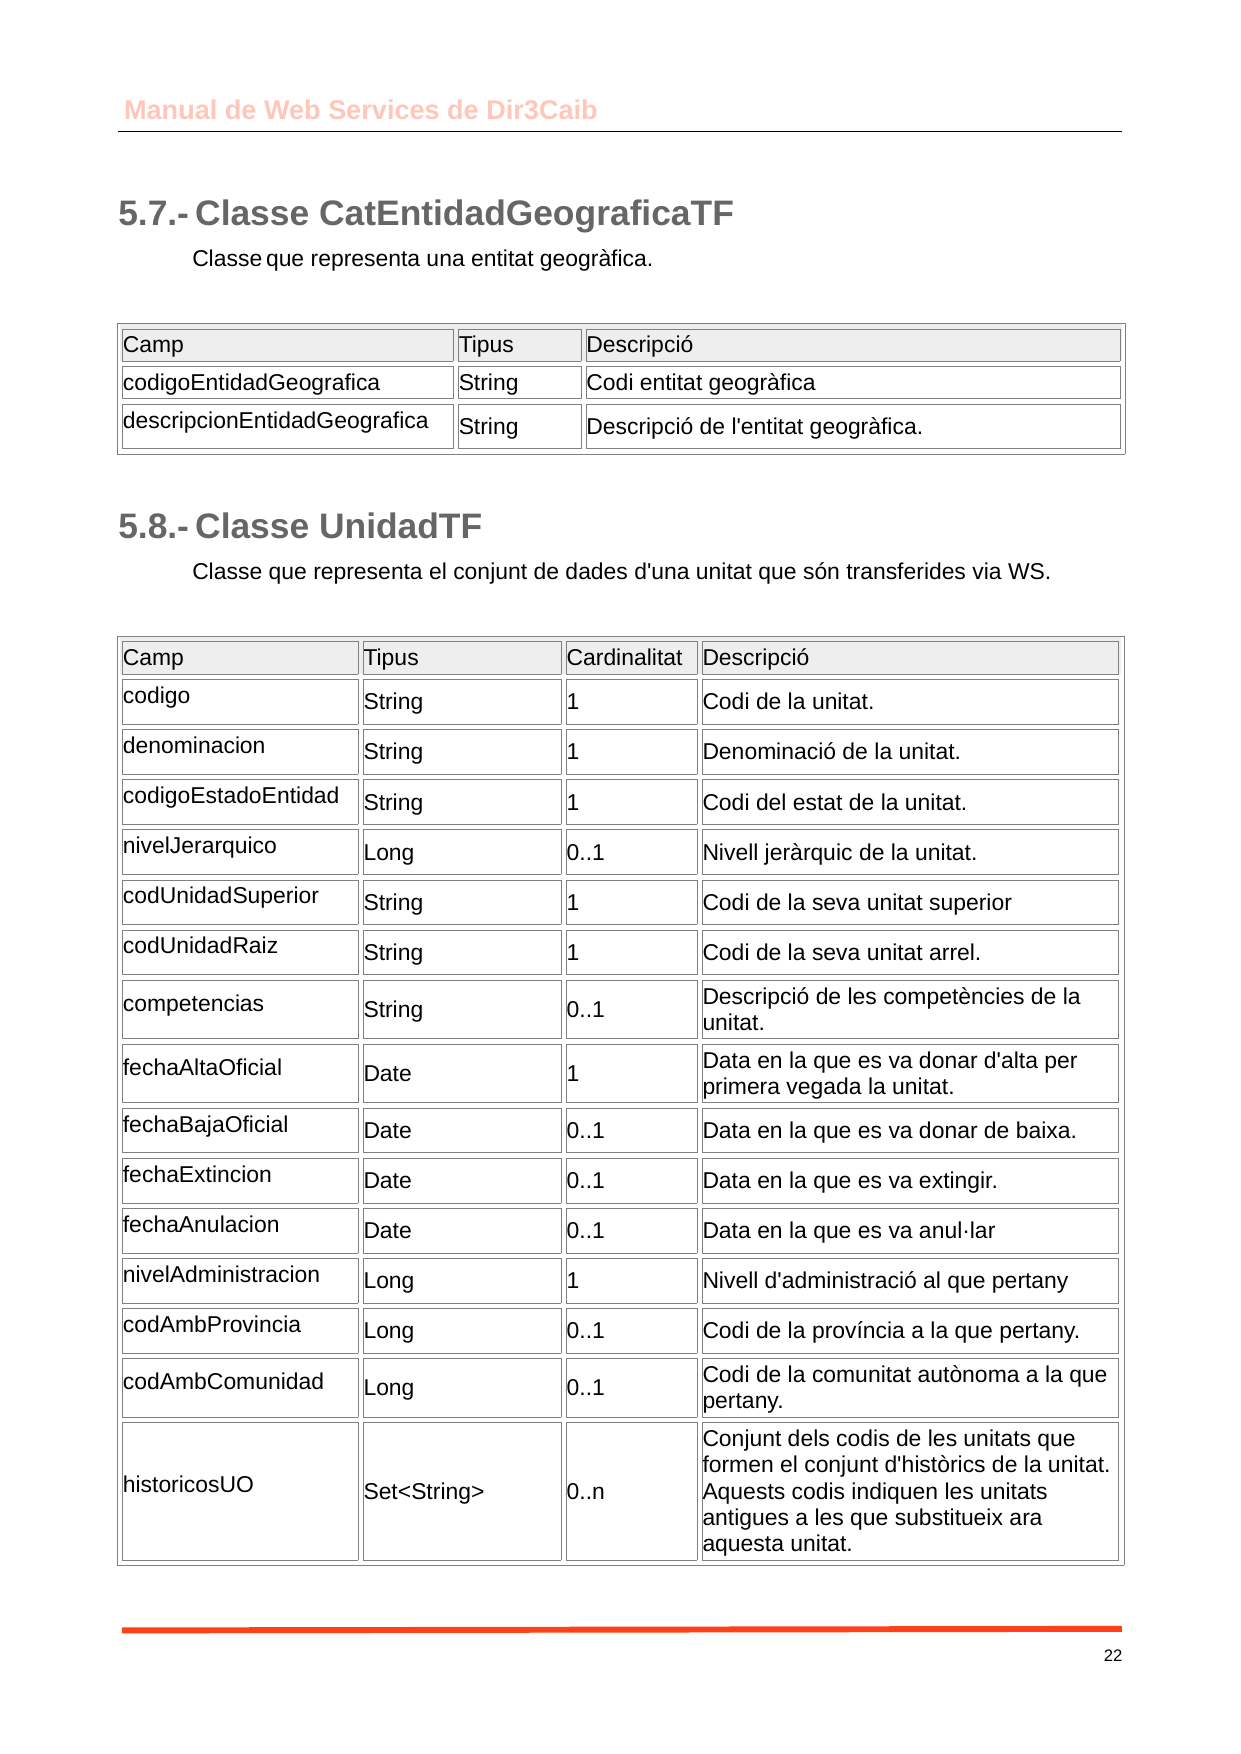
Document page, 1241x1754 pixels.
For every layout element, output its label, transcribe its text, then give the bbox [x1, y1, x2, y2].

table_cell Denominació de la unitat. [699, 724, 1121, 774]
table_cell codigo [120, 674, 360, 724]
table_cell fechaAnulacion [120, 1203, 360, 1252]
table_cell Data en la que es va donar d'alta per primera vegada la unitat. [699, 1038, 1121, 1102]
table_cell 0..1 [564, 1102, 699, 1152]
table_cell Long [360, 1303, 563, 1353]
table_cell descripcionEntidadGeografica [120, 398, 456, 448]
table_cell Codi de la seva unitat arrel. [699, 924, 1121, 974]
table_cell 0..1 [564, 1353, 699, 1417]
table_cell Data en la que es va extingir. [699, 1152, 1121, 1202]
table_cell String [360, 924, 563, 974]
table_cell denominacion [120, 724, 360, 774]
table_header Descripció [583, 324, 1122, 361]
table_cell String [360, 674, 563, 724]
table_cell 1 [564, 1253, 699, 1303]
table_cell Nivell d'administració al que pertany [699, 1253, 1121, 1303]
table_cell Long [360, 824, 563, 874]
table_cell Codi de la província a la que pertany. [699, 1303, 1121, 1353]
table_cell fechaAltaOficial [120, 1038, 360, 1102]
table_cell String [360, 974, 563, 1038]
table_cell String [360, 774, 563, 824]
table_cell Descripció de l'entitat geogràfica. [583, 398, 1122, 448]
table_cell Set<String> [360, 1417, 563, 1560]
table_cell Date [360, 1203, 563, 1252]
table_cell Codi entitat geogràfica [583, 361, 1122, 398]
table_header Tipus [360, 637, 563, 674]
table_cell Nivell jeràrquic de la unitat. [699, 824, 1121, 874]
table_cell String [360, 724, 563, 774]
table_cell competencias [120, 974, 360, 1038]
subtitle Classe CatEntidadGeograficaTF [118, 192, 1122, 233]
table_header Tipus [456, 324, 583, 361]
table_cell codUnidadRaiz [120, 924, 360, 974]
table_cell 1 [564, 774, 699, 824]
table_cell 1 [564, 874, 699, 924]
table_cell Descripció de les competències de la unitat. [699, 974, 1121, 1038]
table_cell Date [360, 1102, 563, 1152]
table_cell Codi del estat de la unitat. [699, 774, 1121, 824]
table_cell 1 [564, 924, 699, 974]
table_cell 1 [564, 1038, 699, 1102]
table_cell String [456, 398, 583, 448]
table_cell String [456, 361, 583, 398]
table_cell 0..1 [564, 1203, 699, 1252]
table_cell String [360, 874, 563, 924]
table_cell 0..1 [564, 974, 699, 1038]
table_cell Codi de la comunitat autònoma a la que pertany. [699, 1353, 1121, 1417]
table_cell nivelJerarquico [120, 824, 360, 874]
table_cell Codi de la unitat. [699, 674, 1121, 724]
table_cell Long [360, 1353, 563, 1417]
table_cell historicosUO [120, 1417, 360, 1560]
table_cell codUnidadSuperior [120, 874, 360, 924]
table_cell 1 [564, 674, 699, 724]
text Classe que representa el conjunt de dades d'una unitat que són transferides via WS. [118, 558, 1122, 585]
table_header Descripció [699, 637, 1121, 674]
table_header Cardinalitat [564, 637, 699, 674]
table_cell codigoEstadoEntidad [120, 774, 360, 824]
text Classe que representa una entitat geogràfica. [118, 245, 1122, 272]
table_header Camp [120, 637, 360, 674]
table_cell codigoEntidadGeografica [120, 361, 456, 398]
table_cell nivelAdministracion [120, 1253, 360, 1303]
table_cell Date [360, 1152, 563, 1202]
table_cell 0..1 [564, 824, 699, 874]
table_cell Codi de la seva unitat superior [699, 874, 1121, 924]
subtitle Classe UnidadTF [118, 505, 1122, 546]
table_cell 1 [564, 724, 699, 774]
table_cell codAmbProvincia [120, 1303, 360, 1353]
table_cell Conjunt dels codis de les unitats que formen el conjunt d'històrics de la unitat. Aquests codis indiquen les unitats antigues a les que substitueix ara aquesta unitat. [699, 1417, 1121, 1560]
table_cell Data en la que es va anul·lar [699, 1203, 1121, 1252]
table_cell 0..1 [564, 1303, 699, 1353]
table_cell 0..n [564, 1417, 699, 1560]
table_header Camp [120, 324, 456, 361]
table_cell Long [360, 1253, 563, 1303]
table_cell Date [360, 1038, 563, 1102]
table_cell Data en la que es va donar de baixa. [699, 1102, 1121, 1152]
table_cell fechaExtincion [120, 1152, 360, 1202]
table_cell fechaBajaOficial [120, 1102, 360, 1152]
table_cell codAmbComunidad [120, 1353, 360, 1417]
table_cell 0..1 [564, 1152, 699, 1202]
